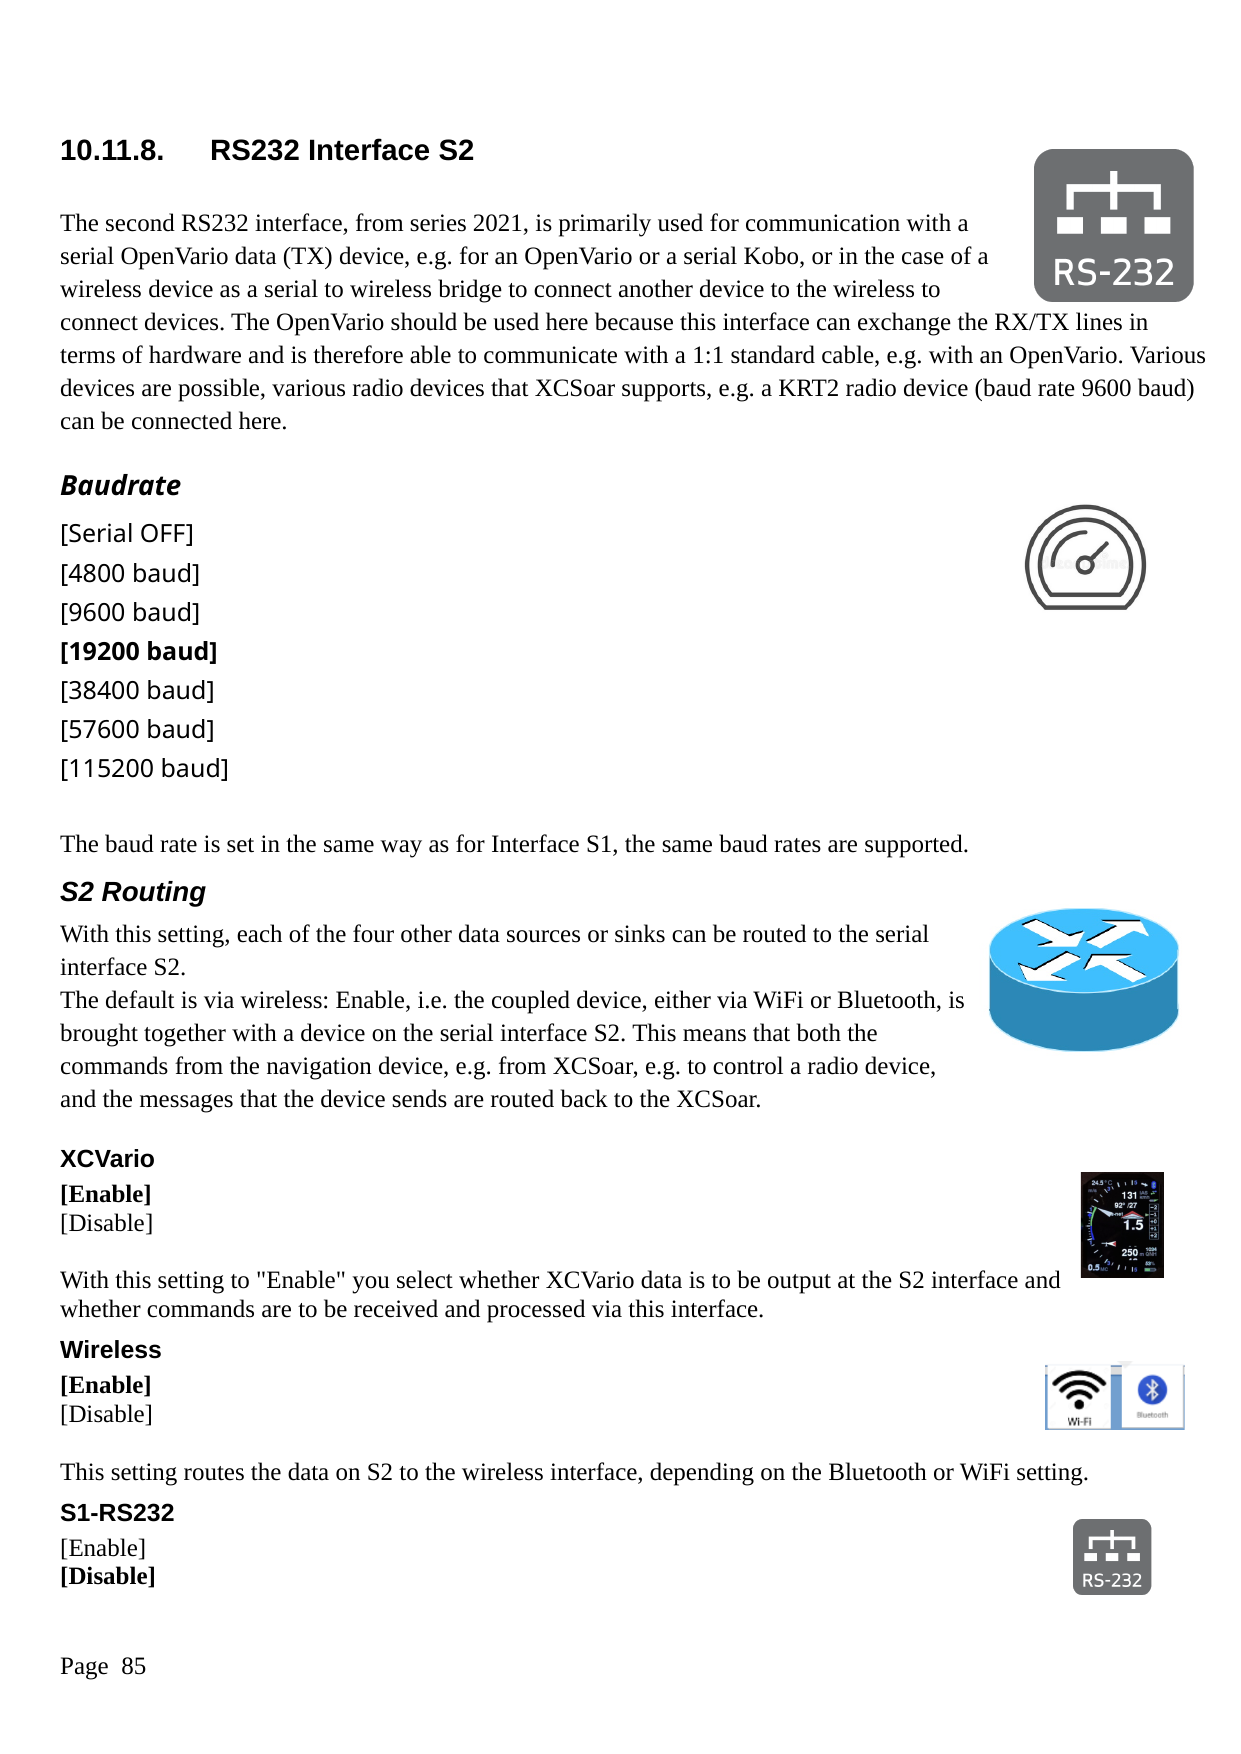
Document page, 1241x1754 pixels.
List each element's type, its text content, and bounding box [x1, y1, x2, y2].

subtitle Baudrate [60, 466, 1207, 504]
text [Enable] [60, 1179, 1080, 1208]
text [1185, 1370, 1207, 1399]
text [Serial OFF] [60, 516, 1005, 550]
text The baud rate is set in the same way as for Interface S1, the same baud rates are supported. [60, 829, 1207, 858]
subtitle S1-RS232 [60, 1498, 1207, 1526]
picture [1080, 1172, 1164, 1278]
text [Enable] [60, 1370, 1045, 1399]
text [57600 baud] [60, 712, 1207, 746]
text [4800 baud] [60, 555, 1005, 589]
subtitle RS232 Interface S2 [60, 133, 1207, 166]
text [19200 baud] [60, 634, 1207, 668]
subtitle S2 Routing [60, 875, 1207, 907]
text [1164, 1208, 1207, 1237]
text [1185, 1399, 1207, 1428]
text [38400 baud] [60, 673, 1207, 707]
text With this setting, each of the four other data sources or sinks can be routed to the serial interface S2. The default is via wireless: Enable, i.e. the coupled device, either via WiFi or Bluetooth, is brought together with a device on the serial interface S2. This means that both the commands from the navigation device, e.g. from XCSoar, e.g. to control a radio device, and the messages that the device sends are routed back to the XCSoar. [60, 919, 1207, 1113]
text The second RS232 interface, from series 2021, is primarily used for communication with a serial OpenVario data (TX) device, e.g. for an OpenVario or a serial Kobo, or in the case of a wireless device as a serial to wireless bridge to connect another device to the wireless to connect devices. The OpenVario should be used here because this interface can exchange the RX/TX lines in terms of hardware and is therefore able to communicate with a 1:1 standard cable, e.g. with an OpenVario. Various devices are possible, various radio devices that XCSoar supports, e.g. a KRT2 radio device (baud rate 9600 baud) can be connected here. [60, 208, 1207, 434]
picture [967, 880, 1206, 1080]
text [9600 baud] [60, 594, 1005, 628]
subtitle Wireless [60, 1336, 1207, 1364]
text This setting routes the data on S2 to the wireless interface, depending on the Bluetooth or WiFi setting. [60, 1457, 1207, 1485]
text [Disable] [60, 1561, 1070, 1590]
text [1171, 516, 1207, 550]
subtitle XCVario [60, 1144, 1207, 1173]
picture [1045, 1361, 1185, 1430]
text [1171, 555, 1207, 589]
text With this setting to "Enable" you select whether XCVario data is to be output at the S2 interface and whether commands are to be received and processed via this interface. [60, 1266, 1207, 1323]
text [1164, 1179, 1207, 1208]
text [115200 baud] [60, 751, 1207, 785]
picture [1070, 1519, 1154, 1595]
text [1154, 1561, 1207, 1590]
text [1154, 1533, 1207, 1561]
text [1171, 594, 1207, 628]
picture [1005, 485, 1171, 637]
text [Enable] [60, 1533, 1070, 1561]
text [Disable] [60, 1208, 1080, 1237]
text [Disable] [60, 1399, 1045, 1428]
picture [1028, 149, 1198, 302]
